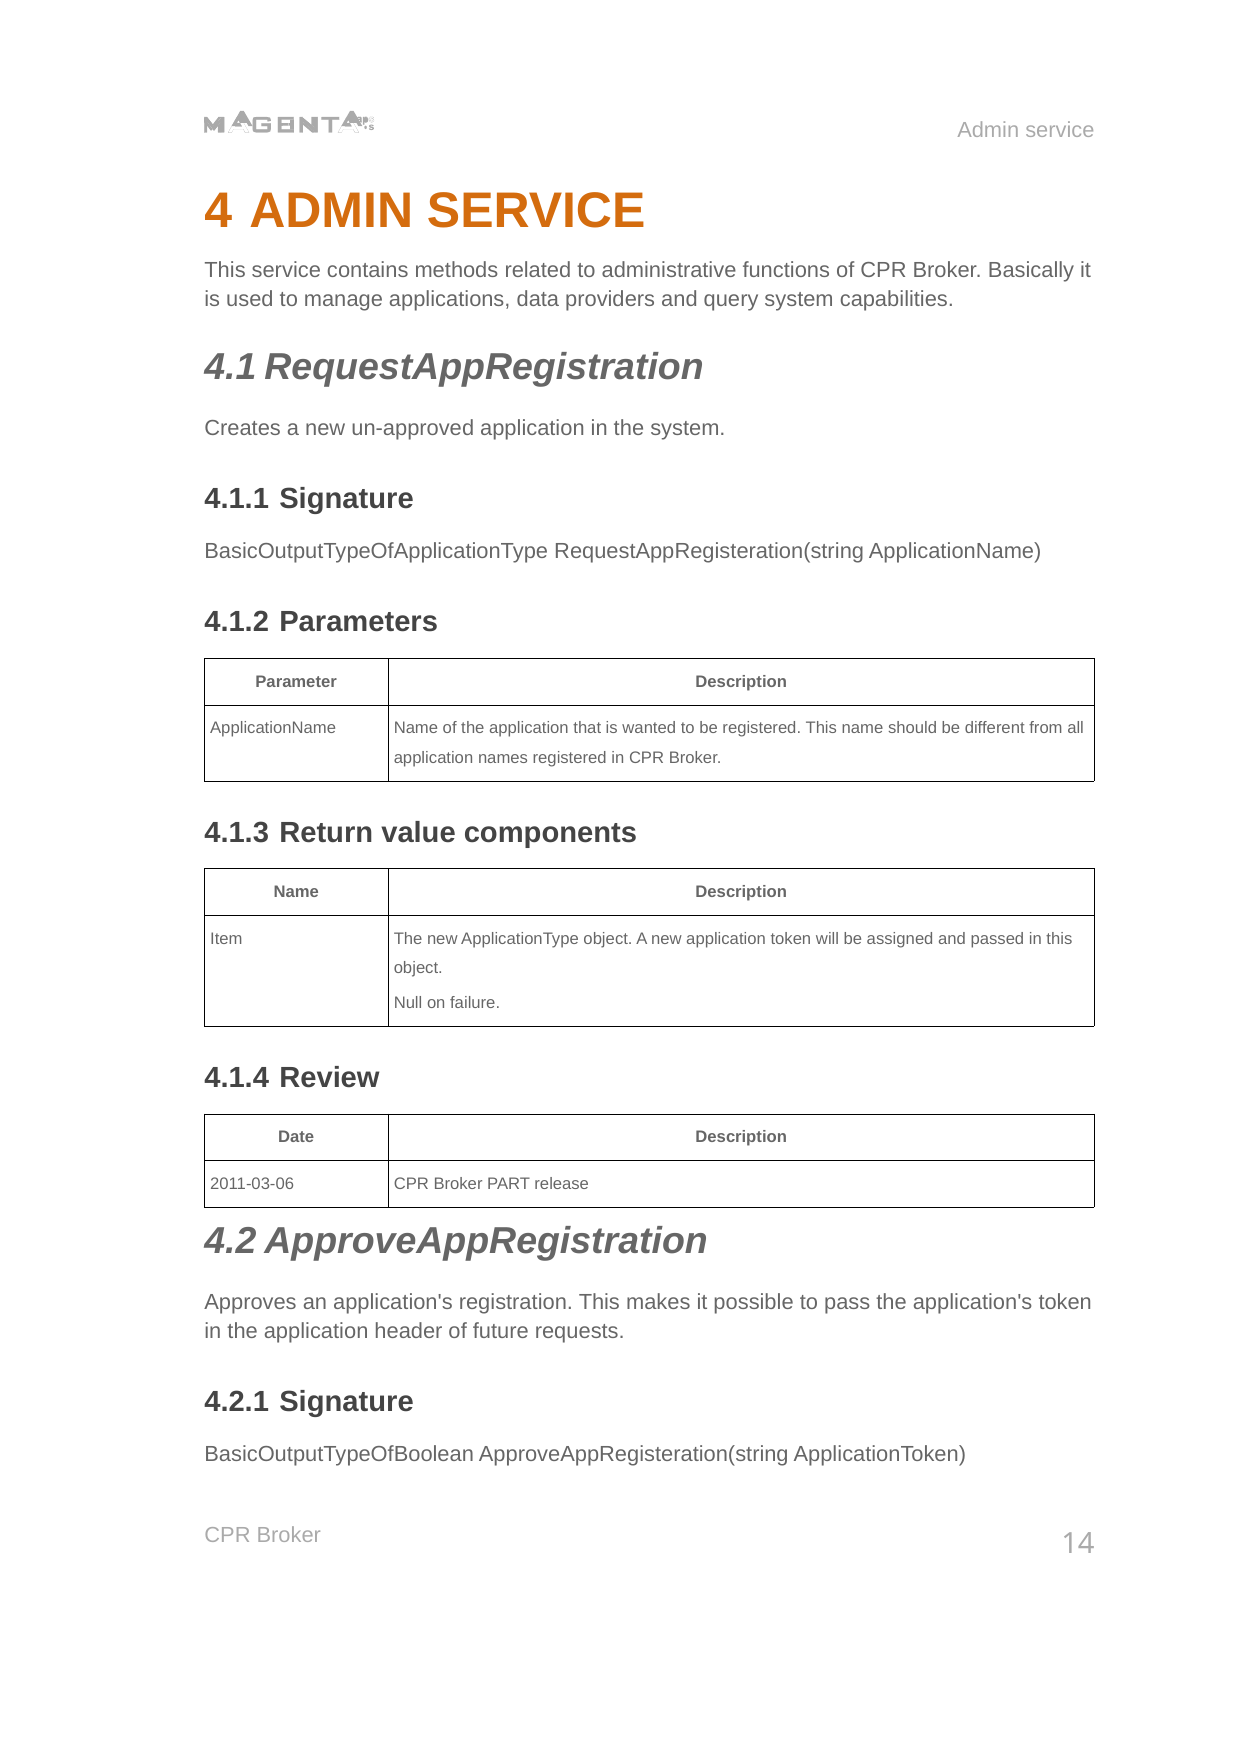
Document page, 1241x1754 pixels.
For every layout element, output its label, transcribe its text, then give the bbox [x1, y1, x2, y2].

table_header Date [205, 1115, 388, 1160]
subtitle Return value components [204, 795, 1094, 854]
table_cell Name of the application that is wanted to be registered. This name should be different from all application names registered in CPR Broker. [389, 706, 1094, 781]
table_cell 2011-03-06 [205, 1161, 388, 1207]
subtitle ApproveAppRegistration [204, 1208, 1094, 1265]
table_cell Item [205, 916, 388, 1026]
table_header Description [389, 659, 1094, 705]
table_cell ApplicationName [205, 706, 388, 781]
table_header Description [389, 1115, 1094, 1160]
text Approves an application's registration. This makes it possible to pass the application's token in the application header of future requests. [204, 1286, 1094, 1344]
subtitle Parameters [204, 585, 1094, 643]
table_header Name [205, 869, 388, 915]
text BasicOutputTypeOfBoolean ApproveAppRegisteration(string ApplicationToken) [204, 1438, 1094, 1467]
text Creates a new un-approved application in the system. [204, 412, 1094, 441]
subtitle Review [204, 1041, 1094, 1099]
subtitle Signature [204, 462, 1094, 521]
text This service contains methods related to administrative functions of CPR Broker. Basically it is used to manage applications, data providers and query system capabilities. [204, 254, 1094, 312]
text BasicOutputTypeOfApplicationType RequestAppRegisteration(string ApplicationName) [204, 535, 1094, 564]
subtitle Signature [204, 1365, 1094, 1423]
subtitle Admin service [204, 181, 1094, 239]
table_cell CPR Broker PART release [389, 1161, 1094, 1207]
table_header Description [389, 869, 1094, 915]
table_cell The new ApplicationType object. A new application token will be assigned and passed in this object. Null on failure. [389, 916, 1094, 1026]
subtitle RequestAppRegistration [204, 333, 1094, 391]
table_header Parameter [205, 659, 388, 705]
